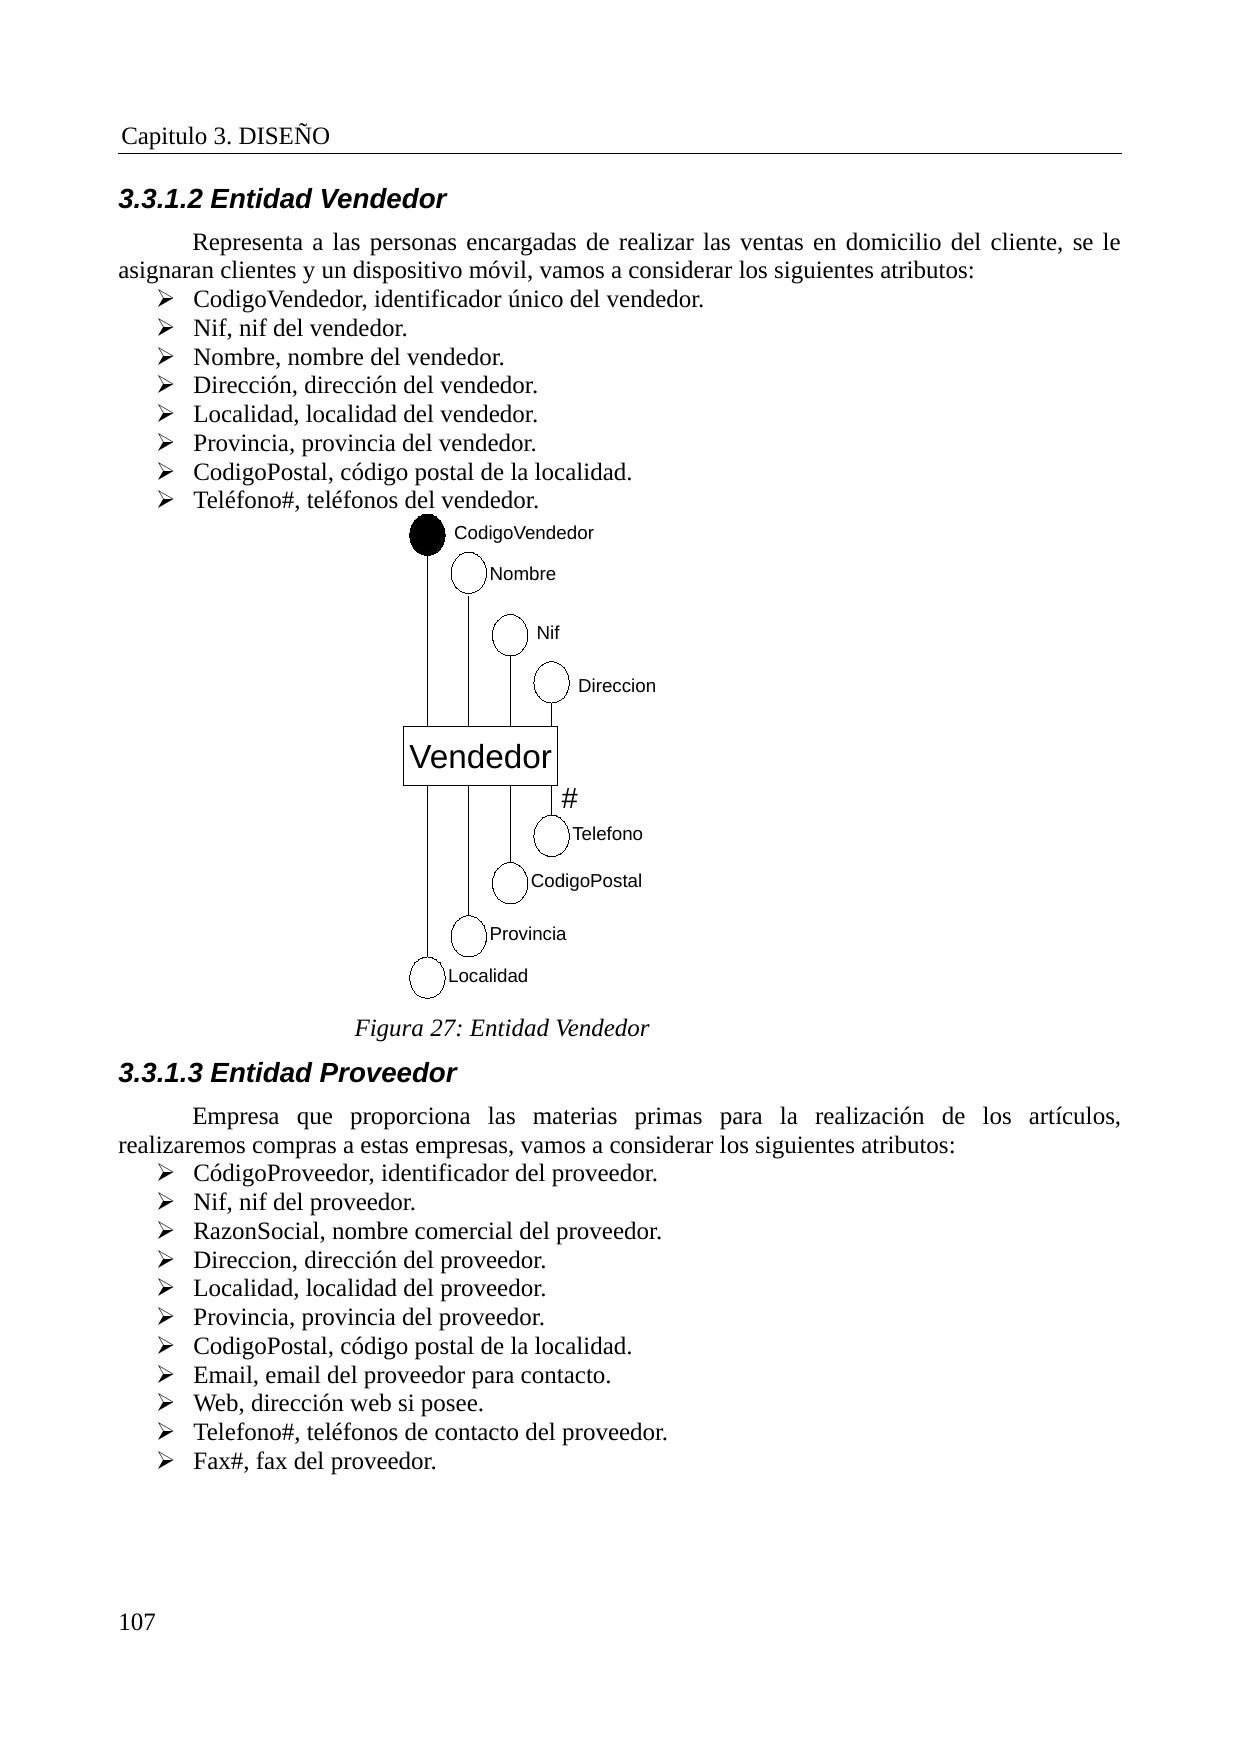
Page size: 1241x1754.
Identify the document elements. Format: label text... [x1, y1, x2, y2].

text Figura 27: Entidad Vendedor [354, 527, 748, 1042]
list Nombre, nombre del vendedor. [156, 342, 1122, 370]
list Provincia, provincia del vendedor. [156, 428, 1122, 457]
list Telefono#, teléfonos de contacto del proveedor. [156, 1417, 1122, 1446]
list CodigoPostal, código postal de la localidad. [156, 457, 1122, 485]
subtitle 3.3.1.2 Entidad Vendedor [118, 182, 1122, 214]
list Web, dirección web si posee. [156, 1388, 1122, 1417]
text Representa a las personas encargadas de realizar las ventas en domicilio del cliente, se le asignaran clientes y un dispositivo móvil, vamos a considerar los siguientes atributos: [118, 227, 1122, 284]
list Dirección, dirección del vendedor. [156, 370, 1122, 399]
list Nif, nif del proveedor. [156, 1187, 1122, 1216]
list Fax#, fax del proveedor. [156, 1446, 1122, 1475]
subtitle 3.3.1.3 Entidad Proveedor [118, 1057, 1122, 1088]
list Teléfono#, teléfonos del vendedor. [156, 485, 1122, 514]
list CodigoVendedor, identificador único del vendedor. [156, 284, 1122, 313]
list CodigoPostal, código postal de la localidad. [156, 1331, 1122, 1360]
list RazonSocial, nombre comercial del proveedor. [156, 1216, 1122, 1245]
list Direccion, dirección del proveedor. [156, 1245, 1122, 1273]
list Localidad, localidad del vendedor. [156, 399, 1122, 428]
list Nif, nif del vendedor. [156, 313, 1122, 342]
list Email, email del proveedor para contacto. [156, 1360, 1122, 1388]
text Empresa que proporciona las materias primas para la realización de los artículos, realizaremos compras a estas empresas, vamos a considerar los siguientes atributos: [118, 1101, 1122, 1158]
list Provincia, provincia del proveedor. [156, 1302, 1122, 1331]
list CódigoProveedor, identificador del proveedor. [156, 1158, 1122, 1187]
list Localidad, localidad del proveedor. [156, 1273, 1122, 1302]
